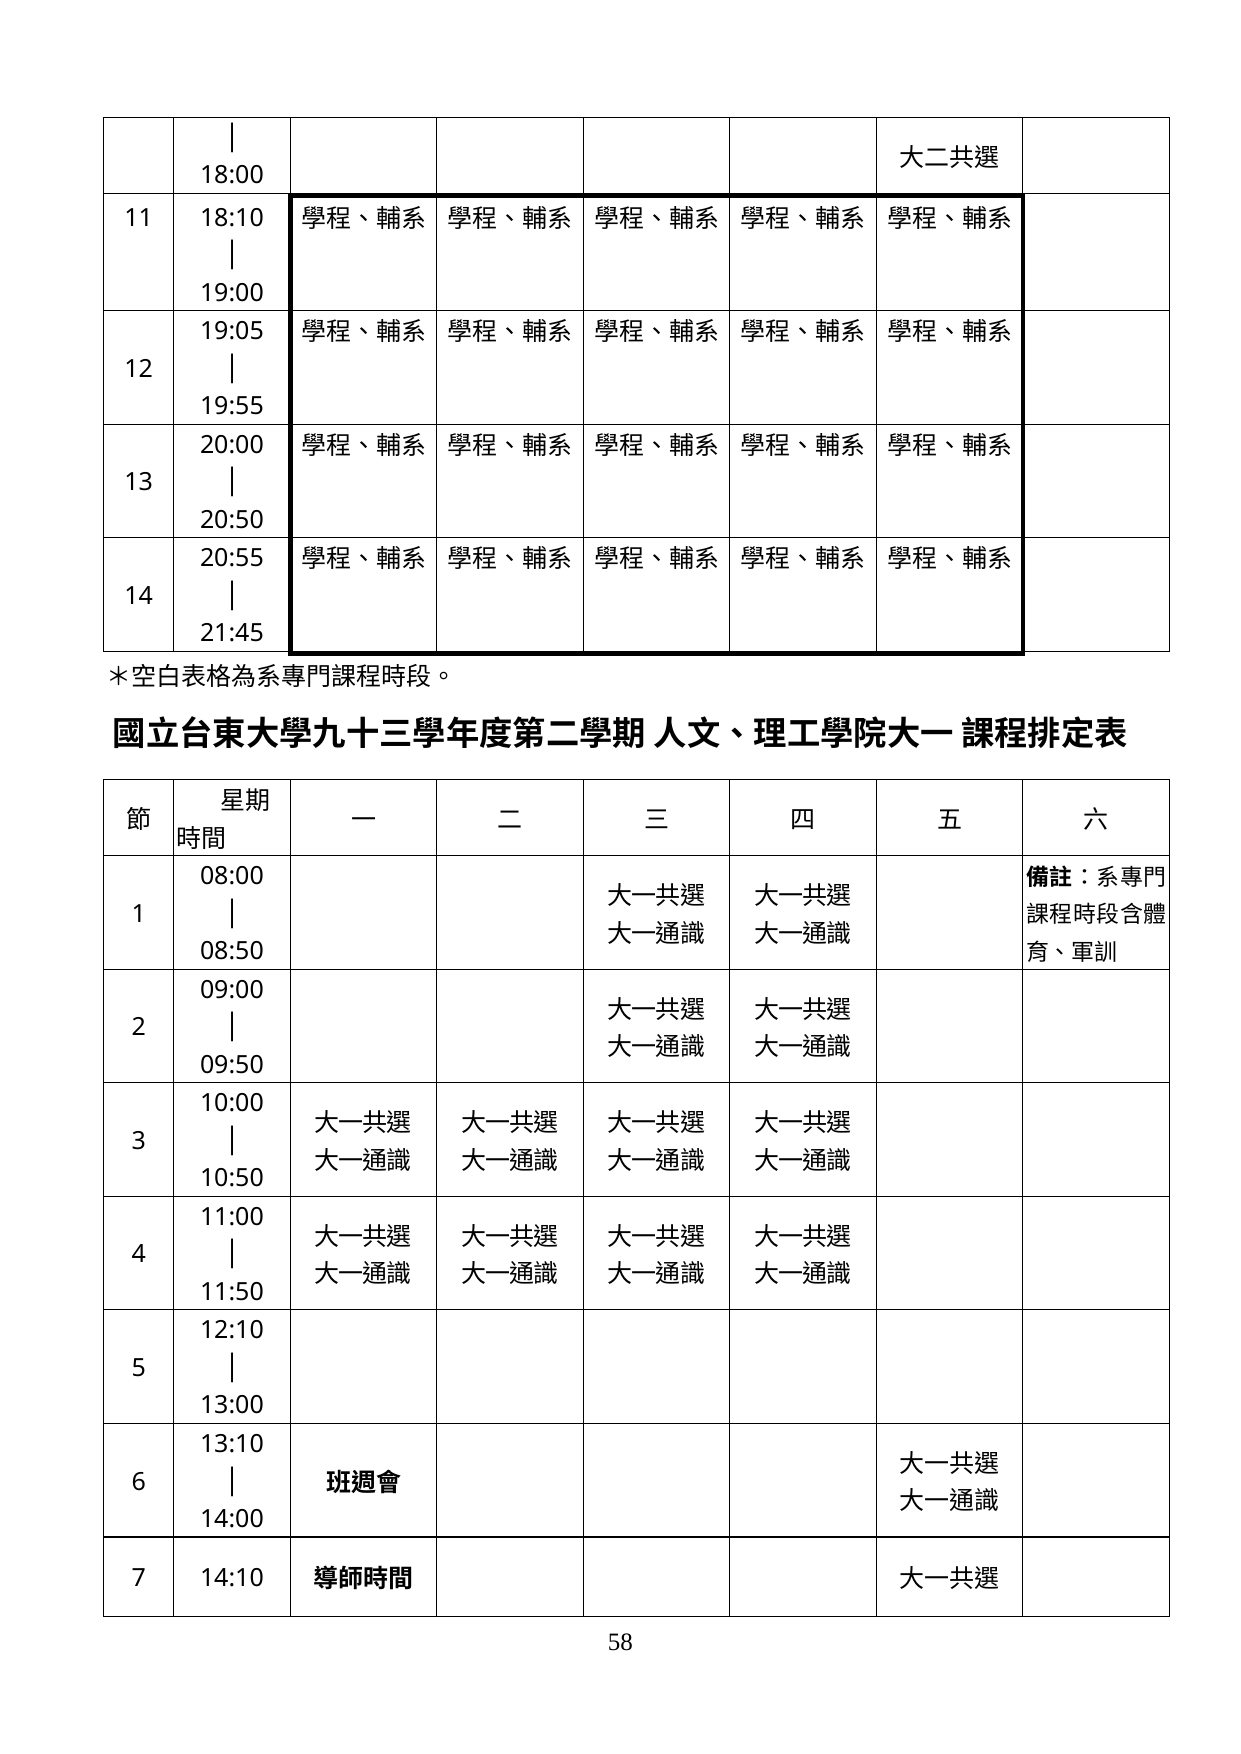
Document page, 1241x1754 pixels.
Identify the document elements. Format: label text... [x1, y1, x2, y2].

table_cell [1023, 1197, 1169, 1309]
table_cell [1023, 1424, 1169, 1536]
table_cell [730, 1424, 876, 1536]
table_cell 班週會 [291, 1424, 436, 1536]
table_cell [1025, 194, 1169, 310]
table_cell [877, 970, 1022, 1082]
table_cell 4 [104, 1197, 173, 1309]
table_cell 學程、輔系 [730, 198, 876, 310]
table_cell [437, 1310, 583, 1423]
table_cell 大一共選 大一通識 [730, 1197, 876, 1309]
table_cell [1025, 538, 1169, 651]
table_cell [1025, 311, 1169, 424]
table_cell 大一共選 大一通識 [437, 1083, 583, 1196]
table_cell 14:10 [174, 1538, 290, 1616]
table_cell 大一共選 大一通識 [584, 856, 729, 969]
table_cell 備註：系專門課程時段含體育、軍訓 [1023, 856, 1169, 969]
table_header 五 [877, 780, 1022, 855]
table_cell [437, 856, 583, 969]
table_cell [1025, 425, 1169, 537]
table_cell [730, 1538, 876, 1616]
table_cell [1023, 1538, 1169, 1616]
table_cell 學程、輔系 [730, 311, 876, 424]
table_cell 學程、輔系 [437, 538, 583, 651]
table_cell [437, 1424, 583, 1536]
table_cell 大一共選 大一通識 [584, 1197, 729, 1309]
table_cell [730, 118, 876, 193]
table_cell 20:55 │ 21:45 [174, 538, 288, 651]
table_cell [1023, 1083, 1169, 1196]
table_cell [104, 118, 173, 193]
table_cell 7 [104, 1538, 173, 1616]
table_cell 學程、輔系 [293, 425, 436, 537]
table_cell 13:10 │ 14:00 [174, 1424, 290, 1536]
table_cell 學程、輔系 [437, 425, 583, 537]
table_cell 14 [104, 538, 173, 651]
table_header 星期 時間 [174, 780, 290, 855]
table_cell [291, 856, 436, 969]
table_cell [730, 1310, 876, 1423]
table_cell 大一共選 大一通識 [877, 1424, 1022, 1536]
table_header 四 [730, 780, 876, 855]
table_header 一 [291, 780, 436, 855]
text ＊空白表格為系專門課程時段。 [106, 655, 1134, 693]
table_cell 學程、輔系 [877, 538, 1021, 651]
table_cell 12 [104, 311, 173, 424]
table_cell 12:10 │ 13:00 [174, 1310, 290, 1423]
table_cell 學程、輔系 [730, 538, 876, 651]
table_cell 10:00 │ 10:50 [174, 1083, 290, 1196]
table_cell 08:00 │ 08:50 [174, 856, 290, 969]
table_cell [584, 1424, 729, 1536]
table_cell 學程、輔系 [437, 198, 583, 310]
table_cell 學程、輔系 [730, 425, 876, 537]
table_cell [877, 1310, 1022, 1423]
table_cell 3 [104, 1083, 173, 1196]
table_cell [291, 118, 436, 193]
table_cell 大一共選 大一通識 [730, 970, 876, 1082]
table_cell [437, 118, 583, 193]
table_cell [291, 1310, 436, 1423]
table_cell 20:00 │ 20:50 [174, 425, 288, 537]
table_cell 導師時間 [291, 1538, 436, 1616]
table_cell 6 [104, 1424, 173, 1536]
table_cell [1023, 1310, 1169, 1423]
table_cell 大一共選 大一通識 [730, 856, 876, 969]
table_header 六 [1023, 780, 1169, 855]
table_cell 學程、輔系 [437, 311, 583, 424]
table_cell [1023, 118, 1169, 193]
table_cell [584, 1310, 729, 1423]
table_cell [291, 970, 436, 1082]
text 國立台東大學九十三學年度第二學期 人文、理工學院大一 課程排定表 [106, 693, 1134, 768]
table_cell 學程、輔系 [877, 425, 1021, 537]
table_cell 學程、輔系 [584, 198, 729, 310]
table_cell 學程、輔系 [584, 425, 729, 537]
table_cell [877, 1083, 1022, 1196]
table_cell [437, 1538, 583, 1616]
table_cell 大一共選 大一通識 [584, 970, 729, 1082]
table_cell [1023, 970, 1169, 1082]
table_cell 學程、輔系 [293, 198, 436, 310]
table_cell 學程、輔系 [877, 198, 1021, 310]
table_cell │ 18:00 [174, 118, 290, 193]
table_cell [584, 1538, 729, 1616]
table_cell 09:00 │ 09:50 [174, 970, 290, 1082]
table_cell [437, 970, 583, 1082]
table_cell [877, 1197, 1022, 1309]
table_cell 2 [104, 970, 173, 1082]
table_cell 大一共選 大一通識 [437, 1197, 583, 1309]
table_cell 大一共選 大一通識 [291, 1083, 436, 1196]
table_cell 學程、輔系 [293, 311, 436, 424]
table_cell [877, 856, 1022, 969]
table_cell 大一共選 大一通識 [291, 1197, 436, 1309]
table_cell 18:10 │ 19:00 [174, 194, 288, 310]
table_cell 大一共選 [877, 1538, 1022, 1616]
table_cell 學程、輔系 [293, 538, 436, 651]
table_cell 大一共選 大一通識 [730, 1083, 876, 1196]
table_header 節 [104, 780, 173, 855]
table_header 二 [437, 780, 583, 855]
table_cell 學程、輔系 [584, 538, 729, 651]
table_cell 13 [104, 425, 173, 537]
table_cell 大二共選 [877, 118, 1022, 193]
table_cell 學程、輔系 [877, 311, 1021, 424]
table_header 三 [584, 780, 729, 855]
table_cell [584, 118, 729, 193]
table_cell 11:00 │ 11:50 [174, 1197, 290, 1309]
table_cell 19:05 │ 19:55 [174, 311, 288, 424]
table_cell 5 [104, 1310, 173, 1423]
table_cell 學程、輔系 [584, 311, 729, 424]
table_cell 大一共選 大一通識 [584, 1083, 729, 1196]
table_cell 11 [104, 194, 173, 310]
table_cell 1 [104, 856, 173, 969]
